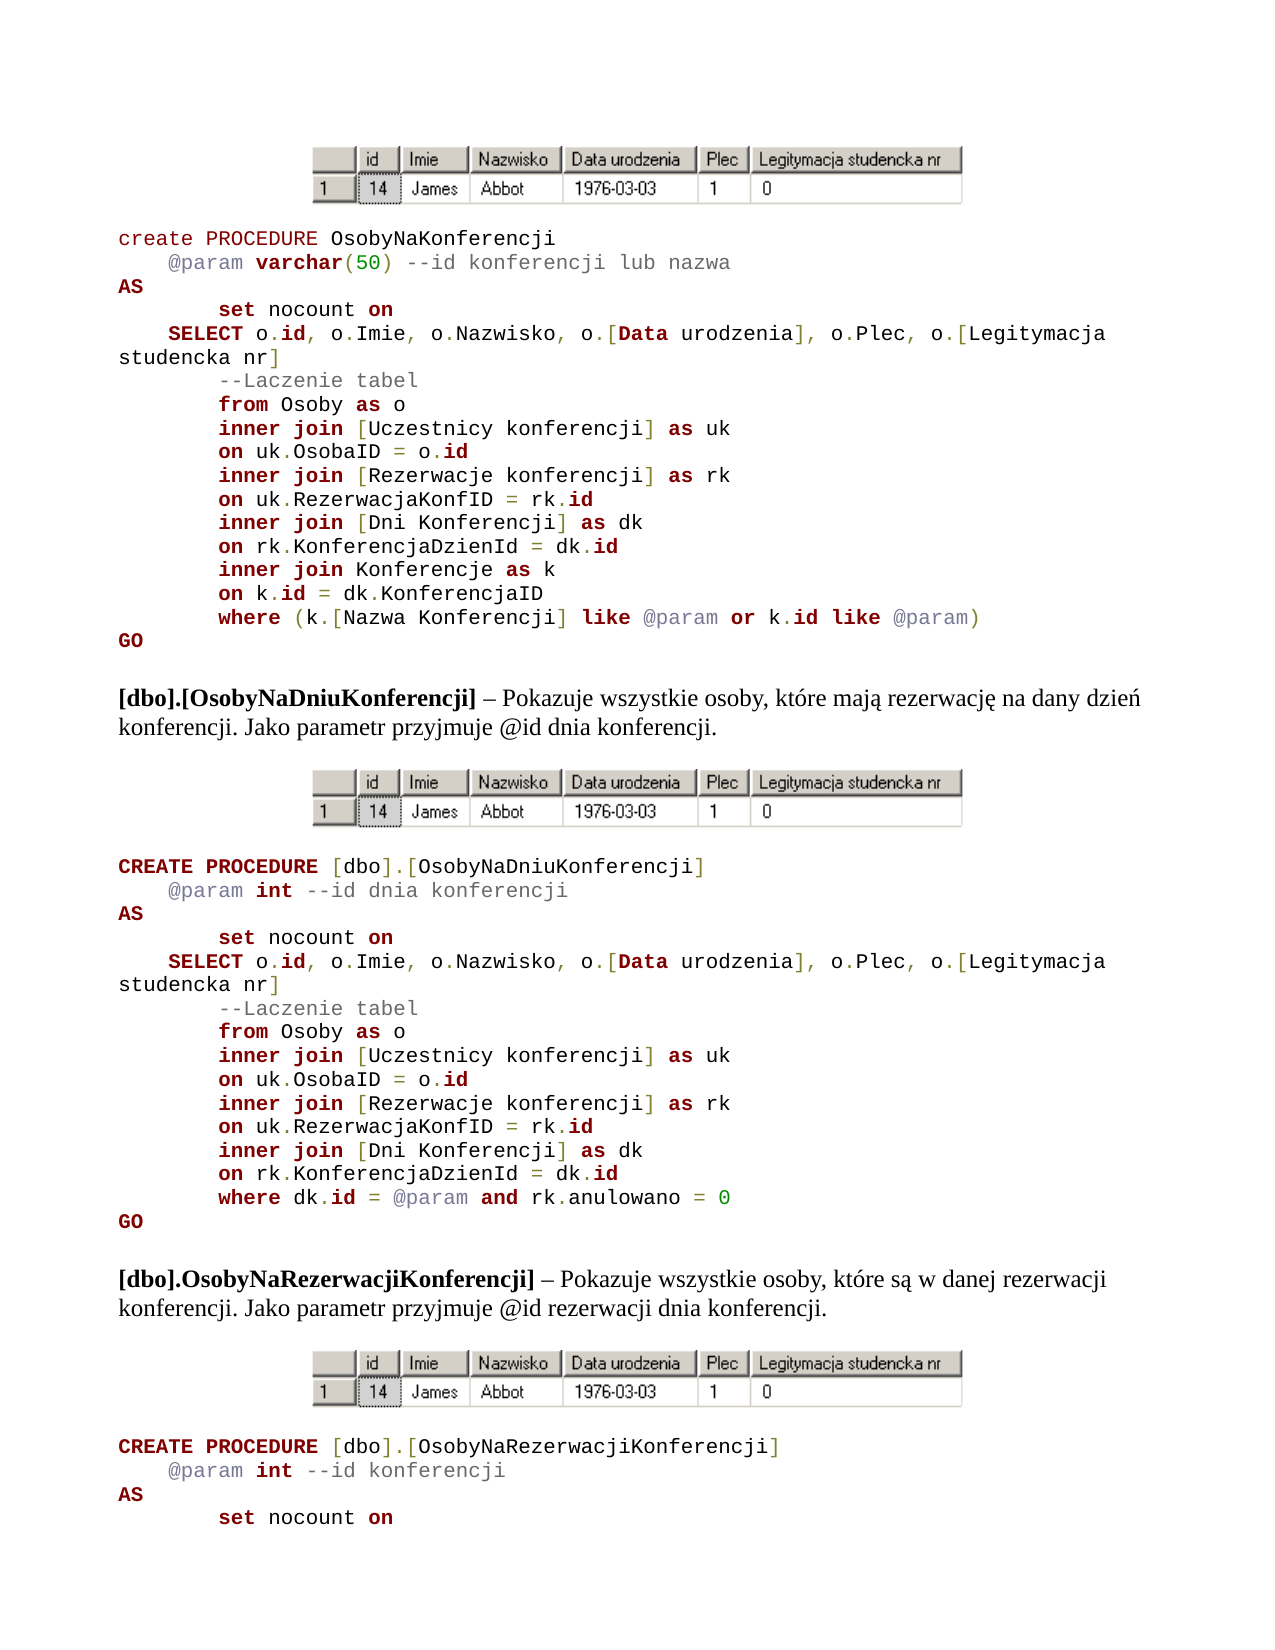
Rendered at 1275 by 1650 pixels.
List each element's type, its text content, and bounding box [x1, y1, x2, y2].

text on uk.RezerwacjaKonfID = rk.id [118, 1116, 1157, 1140]
text CREATE PROCEDURE [dbo].[OsobyNaDniuKonferencji] [118, 856, 1157, 880]
picture [312, 769, 963, 829]
text create PROCEDURE OsobyNaKonferencji [118, 228, 1157, 252]
text SELECT o.id, o.Imie, o.Nazwisko, o.[Data urodzenia], o.Plec, o.[Legitymacja studencka nr] [118, 951, 1157, 998]
text --Laczenie tabel [118, 370, 1157, 394]
picture [312, 146, 963, 206]
text inner join [Rezerwacje konferencji] as rk [118, 465, 1157, 488]
text inner join [Uczestnicy konferencji] as uk [118, 418, 1157, 441]
text from Osoby as o [118, 394, 1157, 418]
text @param int --id konferencji [118, 1460, 1157, 1484]
text AS [118, 903, 1157, 927]
text GO [118, 630, 1157, 654]
text CREATE PROCEDURE [dbo].[OsobyNaRezerwacjiKonferencji] [118, 1436, 1157, 1460]
text set nocount on [118, 1507, 1157, 1531]
text on rk.KonferencjaDzienId = dk.id [118, 1163, 1157, 1187]
text [dbo].OsobyNaRezerwacjiKonferencji] – Pokazuje wszystkie osoby, które są w danej rezerwacji konferencji. Jako parametr przyjmuje @id rezerwacji dnia konferencji. [118, 1264, 1157, 1321]
text inner join Konferencje as k [118, 559, 1157, 583]
text @param int --id dnia konferencji [118, 880, 1157, 903]
text set nocount on [118, 299, 1157, 323]
text inner join [Dni Konferencji] as dk [118, 512, 1157, 536]
text AS [118, 1484, 1157, 1507]
text on uk.OsobaID = o.id [118, 1069, 1157, 1092]
text set nocount on [118, 927, 1157, 951]
text SELECT o.id, o.Imie, o.Nazwisko, o.[Data urodzenia], o.Plec, o.[Legitymacja studencka nr] [118, 323, 1157, 370]
text on uk.RezerwacjaKonfID = rk.id [118, 488, 1157, 512]
text inner join [Dni Konferencji] as dk [118, 1140, 1157, 1163]
text on rk.KonferencjaDzienId = dk.id [118, 536, 1157, 559]
text inner join [Rezerwacje konferencji] as rk [118, 1092, 1157, 1116]
text --Laczenie tabel [118, 998, 1157, 1022]
text from Osoby as o [118, 1022, 1157, 1045]
picture [312, 1350, 963, 1409]
text inner join [Uczestnicy konferencji] as uk [118, 1045, 1157, 1069]
text AS [118, 276, 1157, 299]
text GO [118, 1211, 1157, 1234]
text where (k.[Nazwa Konferencji] like @param or k.id like @param) [118, 607, 1157, 630]
text [dbo].[OsobyNaDniuKonferencji] – Pokazuje wszystkie osoby, które mają rezerwację na dany dzień konferencji. Jako parametr przyjmuje @id dnia konferencji. [118, 683, 1157, 741]
text on k.id = dk.KonferencjaID [118, 583, 1157, 607]
text where dk.id = @param and rk.anulowano = 0 [118, 1187, 1157, 1211]
text on uk.OsobaID = o.id [118, 441, 1157, 465]
text @param varchar(50) --id konferencji lub nazwa [118, 252, 1157, 276]
